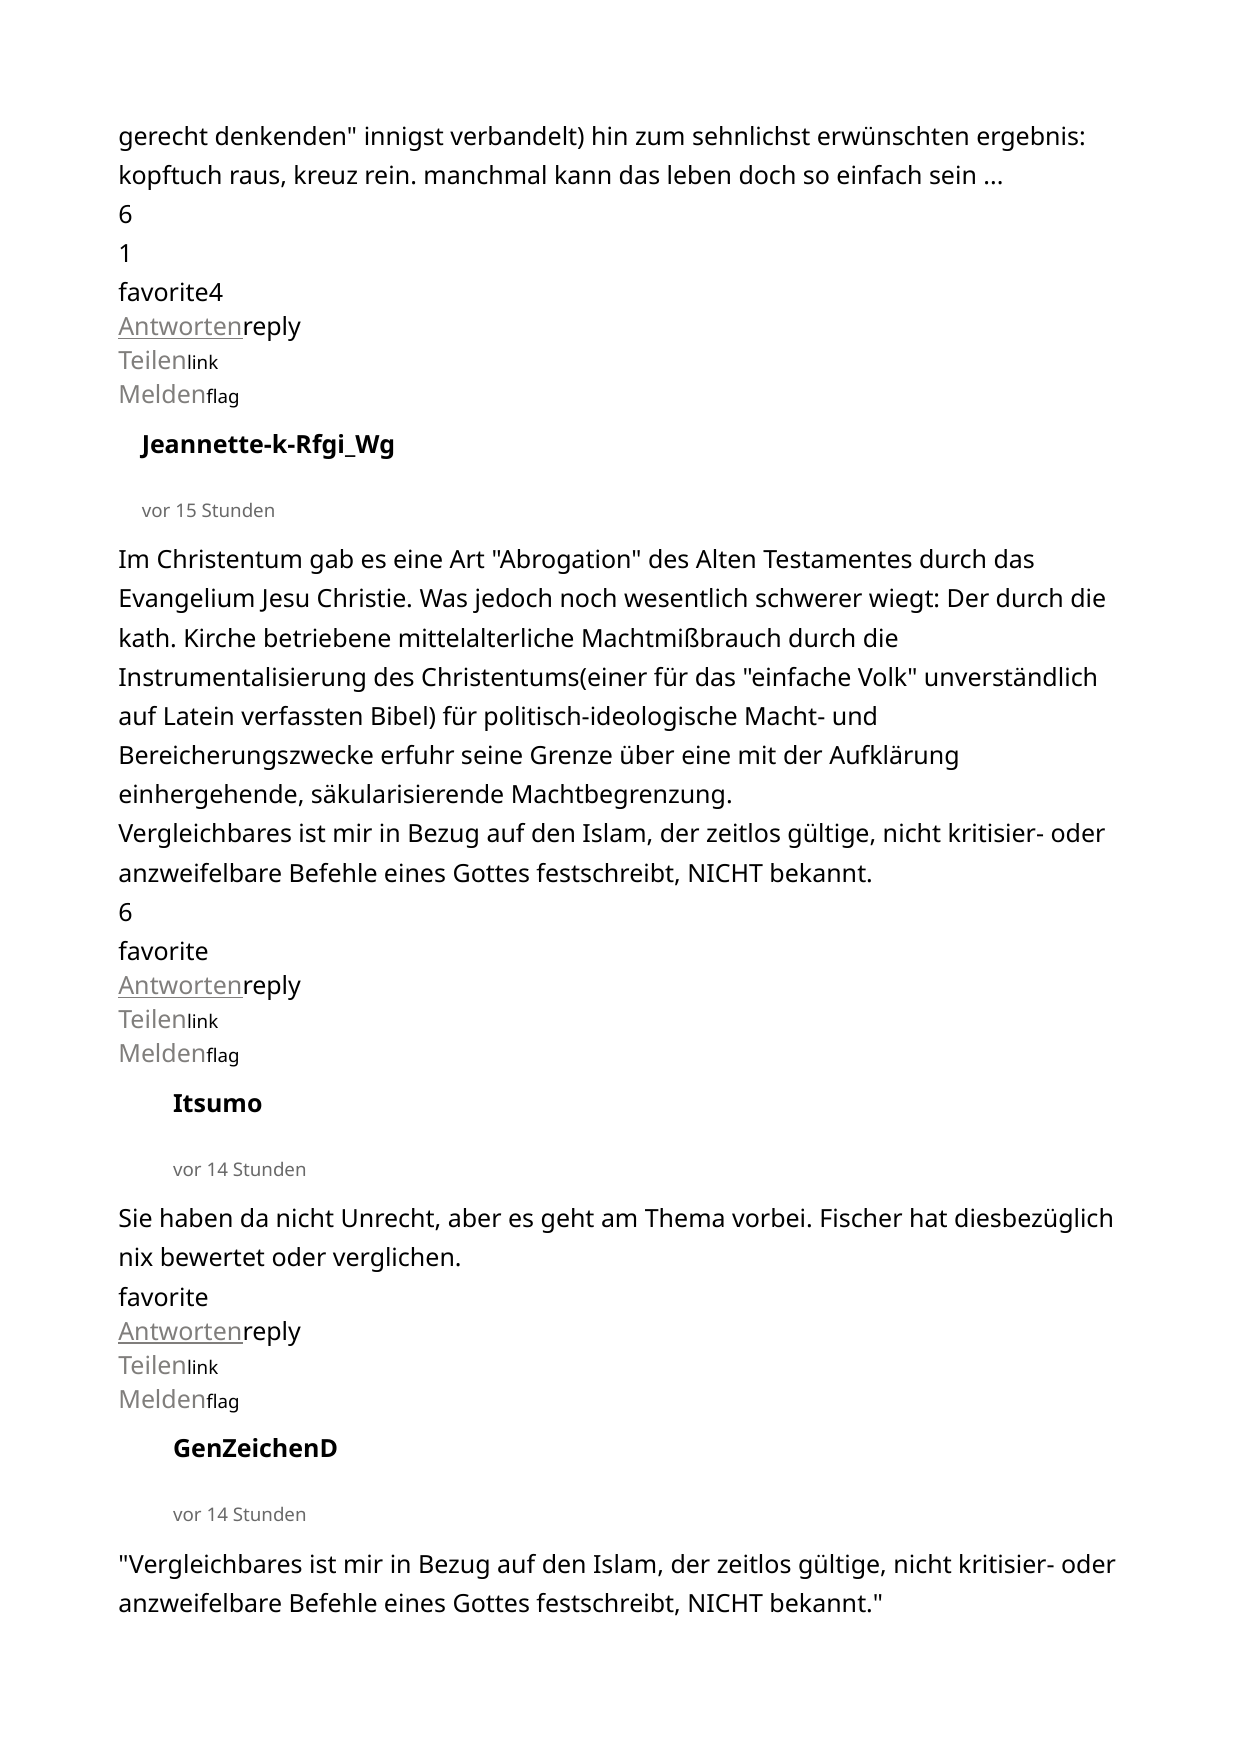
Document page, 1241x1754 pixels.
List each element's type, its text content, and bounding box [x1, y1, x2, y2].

text vor 14 Stunden [173, 1156, 1117, 1181]
text Meldenflag [118, 377, 1122, 411]
text Teilenlink [118, 1002, 1122, 1036]
text Antwortenreply [118, 309, 1122, 343]
text 1 [118, 236, 1122, 270]
text Sie haben da nicht Unrecht, aber es geht am Thema vorbei. Fischer hat diesbezüglich nix bewertet oder verglichen. [118, 1201, 1122, 1274]
text Meldenflag [118, 1381, 1122, 1415]
text favorite4 [118, 275, 1122, 309]
text Teilenlink [118, 1347, 1122, 1381]
text Im Christentum gab es eine Art "Abrogation" des Alten Testamentes durch das Evangelium Jesu Christie. Was jedoch noch wesentlich schwerer wiegt: Der durch die kath. Kirche betriebene mittelalterliche Machtmißbrauch durch die Instrumentalisierung des Christentums(einer für das "einfache Volk" unverständlich auf Latein verfassten Bibel) für politisch-ideologische Macht- und Bereicherungszwecke erfuhr seine Grenze über eine mit der Aufklärung einhergehende, säkularisierende Machtbegrenzung. Vergleichbares ist mir in Bezug auf den Islam, der zeitlos gültige, nicht kritisier- oder anzweifelbare Befehle eines Gottes festschreibt, NICHT bekannt. [118, 542, 1122, 889]
text Meldenflag [118, 1036, 1122, 1070]
text GenZeichenD [173, 1431, 1114, 1465]
text favorite [118, 934, 1122, 968]
text Teilenlink [118, 343, 1122, 377]
text Antwortenreply [118, 968, 1122, 1002]
text "Vergleichbares ist mir in Bezug auf den Islam, der zeitlos gültige, nicht kritisier- oder anzweifelbare Befehle eines Gottes festschreibt, NICHT bekannt." [118, 1546, 1122, 1619]
text Itsumo [173, 1086, 1114, 1119]
text vor 15 Stunden [142, 497, 1117, 523]
text Antwortenreply [118, 1313, 1122, 1347]
text 6 [118, 894, 1122, 928]
text favorite [118, 1279, 1122, 1313]
text 6 [118, 196, 1122, 231]
text Jeannette-k-Rfgi_Wg [142, 427, 1114, 461]
text vor 14 Stunden [173, 1501, 1117, 1527]
text gerecht denkenden" innigst verbandelt) hin zum sehnlichst erwünschten ergebnis: kopftuch raus, kreuz rein. manchmal kann das leben doch so einfach sein ... [118, 118, 1122, 191]
